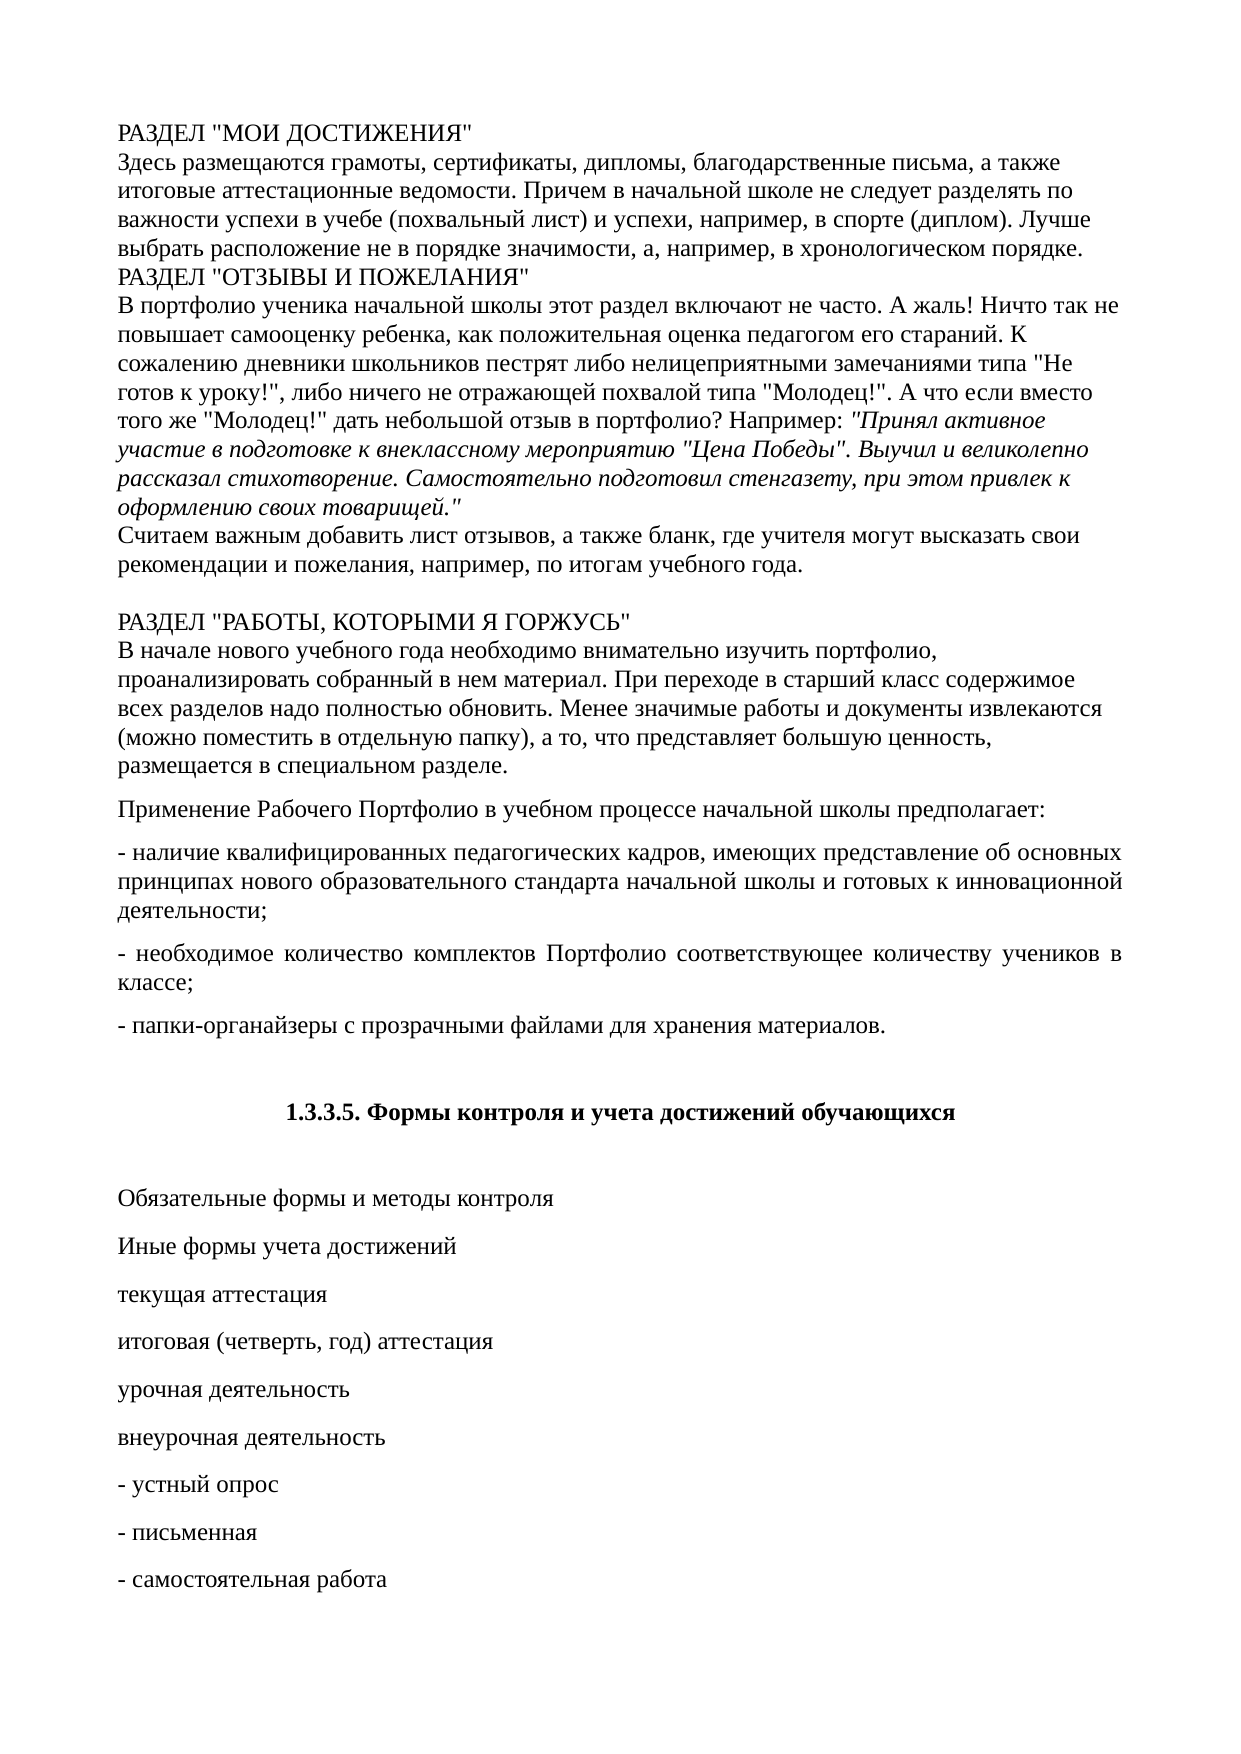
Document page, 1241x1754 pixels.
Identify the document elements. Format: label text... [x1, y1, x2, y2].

text Иные формы учета достижений [117, 1231, 1123, 1260]
text - устный опрос [117, 1469, 1123, 1498]
text РАЗДЕЛ "МОИ ДОСТИЖЕНИЯ" Здесь размещаются грамоты, сертификаты, дипломы, благодарственные письма, а также итоговые аттестационные ведомости. Причем в начальной школе не следует разделять по важности успехи в учебе (похвальный лист) и успехи, например, в спорте (диплом). Лучше выбрать расположение не в порядке значимости, а, например, в хронологическом порядке. РАЗДЕЛ "ОТЗЫВЫ И ПОЖЕЛАНИЯ" В портфолио ученика начальной школы этот раздел включают не часто. А жаль! Ничто так не повышает самооценку ребенка, как положительная оценка педагогом его стараний. К сожалению дневники школьников пестрят либо нелицеприятными замечаниями типа "Не готов к уроку!", либо ничего не отражающей похвалой типа "Молодец!". А что если вместо того же "Молодец!" дать небольшой отзыв в портфолио? Например: "Принял активное участие в подготовке к внеклассному мероприятию "Цена Победы". Выучил и великолепно рассказал стихотворение. Самостоятельно подготовил стенгазету, при этом привлек к оформлению своих товарищей." Считаем важным добавить лист отзывов, а также бланк, где учителя могут высказать свои рекомендации и пожелания, например, по итогам учебного года. РАЗДЕЛ "РАБОТЫ, КОТОРЫМИ Я ГОРЖУСЬ" В начале нового учебного года необходимо внимательно изучить портфолио, проанализировать собранный в нем материал. При переходе в старший класс содержимое всех разделов надо полностью обновить. Менее значимые работы и документы извлекаются (можно поместить в отдельную папку), а то, что представляет большую ценность, размещается в специальном разделе. [117, 118, 1123, 779]
text - наличие квалифицированных педагогических кадров, имеющих представление об основных принципах нового образовательного стандарта начальной школы и готовых к инновационной деятельности; [117, 837, 1123, 923]
text 1.3.3.5. Формы контроля и учета достижений обучающихся [117, 1097, 1123, 1126]
text внеурочная деятельность [117, 1422, 1123, 1450]
text - письменная [117, 1517, 1123, 1546]
text Применение Рабочего Портфолио в учебном процессе начальной школы предполагает: [117, 794, 1123, 823]
text - самостоятельная работа [117, 1564, 1123, 1593]
text - папки-органайзеры с прозрачными файлами для хранения материалов. [117, 1010, 1123, 1039]
text урочная деятельность [117, 1374, 1123, 1403]
text Обязательные формы и методы контроля [117, 1183, 1123, 1212]
text текущая аттестация [117, 1279, 1123, 1307]
text - необходимое количество комплектов Портфолио соответствующее количеству учеников в классе; [117, 938, 1123, 996]
text итоговая (четверть, год) аттестация [117, 1326, 1123, 1355]
